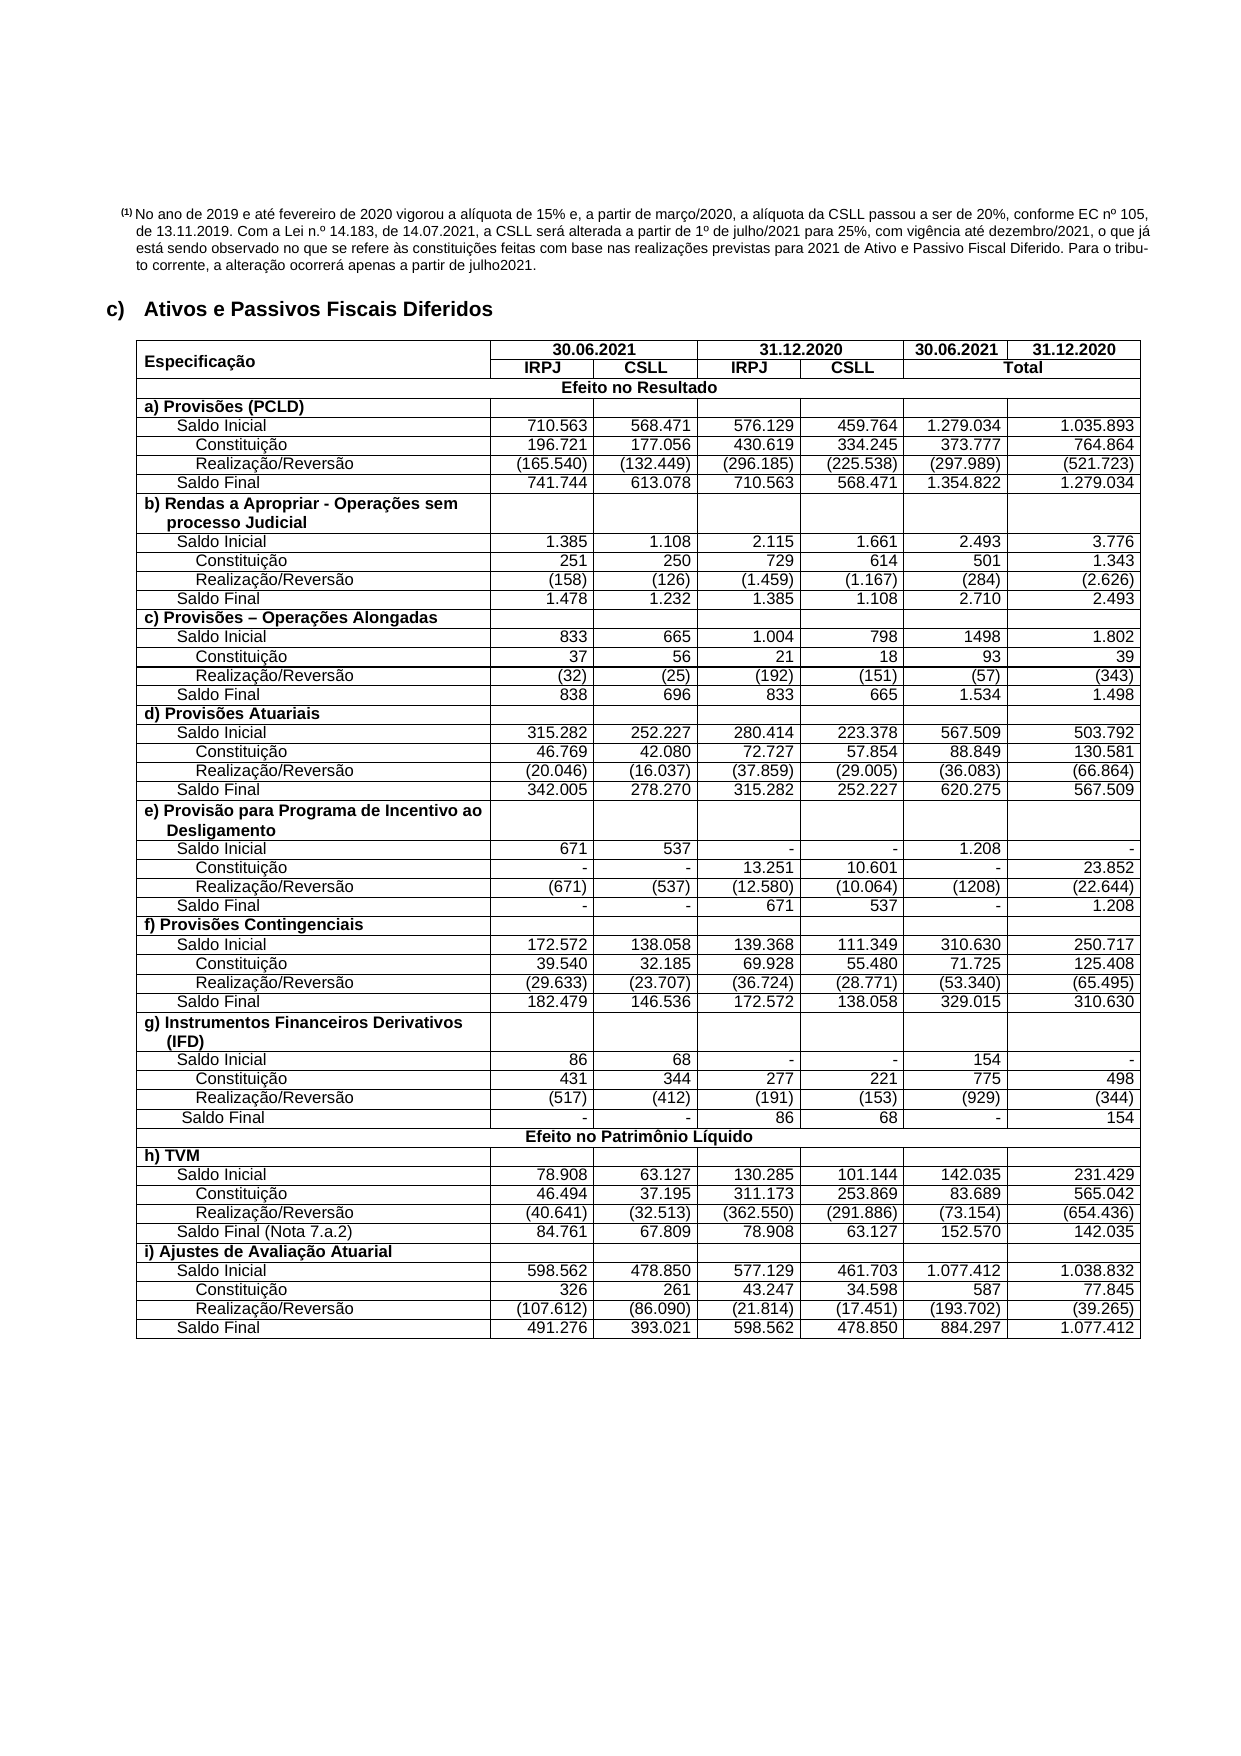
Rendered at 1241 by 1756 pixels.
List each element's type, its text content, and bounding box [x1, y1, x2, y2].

table_cell [594, 801, 697, 839]
table_cell 18 [801, 648, 903, 666]
table_cell - [594, 898, 697, 916]
table_cell (521.723) [1008, 456, 1140, 474]
table_cell 884.297 [904, 1320, 1007, 1338]
table_cell 1.802 [1008, 629, 1140, 647]
table_cell 710.563 [491, 418, 593, 436]
table_cell (107.612) [491, 1301, 593, 1319]
table_cell [1008, 399, 1140, 417]
table_cell [698, 1013, 800, 1051]
table_cell 1.279.034 [1008, 475, 1140, 493]
list Ativos e Passivos Fiscais Diferidos [106, 297, 1215, 321]
table_cell 833 [491, 629, 593, 647]
table_cell Saldo Final [137, 1320, 490, 1338]
table_cell (343) [1008, 668, 1140, 685]
table_cell 1.004 [698, 629, 800, 647]
table_cell Realização/Reversão [137, 879, 490, 897]
table_cell (12.580) [698, 879, 800, 897]
table_header 30.06.2021 [904, 341, 1007, 359]
table_cell (36.083) [904, 763, 1007, 781]
table_cell 37 [491, 648, 593, 666]
table_cell 344 [594, 1071, 697, 1089]
table_cell 430.619 [698, 437, 800, 455]
table_cell [1008, 1013, 1140, 1051]
table_cell 310.630 [1008, 994, 1140, 1012]
table_header 30.06.2021 [491, 341, 697, 359]
table_cell 833 [698, 686, 800, 704]
table_cell [801, 1244, 903, 1262]
table_cell 130.581 [1008, 744, 1140, 762]
table_cell 154 [904, 1052, 1007, 1070]
table_cell 146.536 [594, 994, 697, 1012]
table_cell 665 [594, 629, 697, 647]
table_cell - [904, 898, 1007, 916]
table_cell [1008, 494, 1140, 532]
table_cell 568.471 [801, 475, 903, 493]
table_cell [1008, 801, 1140, 839]
table_cell 1.208 [904, 841, 1007, 859]
table_cell 84.761 [491, 1224, 593, 1242]
table_header Especificação [137, 341, 490, 378]
table_cell 1.035.893 [1008, 418, 1140, 436]
table_cell Constituição [137, 648, 490, 666]
table_cell 2.710 [904, 591, 1007, 609]
table_cell Constituição [137, 553, 490, 571]
table_cell (537) [594, 879, 697, 897]
table_cell [904, 610, 1007, 628]
table_cell (132.449) [594, 456, 697, 474]
table_cell 72.727 [698, 744, 800, 762]
table_cell 172.572 [491, 936, 593, 954]
table_cell (86.090) [594, 1301, 697, 1319]
table_cell 21 [698, 648, 800, 666]
table_cell [491, 1148, 593, 1166]
table_cell (10.064) [801, 879, 903, 897]
table_cell 142.035 [904, 1167, 1007, 1185]
table_cell 315.282 [491, 725, 593, 743]
table_cell 577.129 [698, 1263, 800, 1281]
table_cell 1.108 [594, 534, 697, 552]
table_cell 741.744 [491, 475, 593, 493]
table_header 31.12.2020 [1008, 341, 1140, 359]
table_cell 729 [698, 553, 800, 571]
table_cell 503.792 [1008, 725, 1140, 743]
table_cell (191) [698, 1090, 800, 1108]
table_cell Realização/Reversão [137, 1301, 490, 1319]
table_cell (193.702) [904, 1301, 1007, 1319]
table_cell 154 [1008, 1110, 1140, 1128]
table_cell Saldo Inicial [137, 418, 490, 436]
table_cell Saldo Inicial [137, 1263, 490, 1281]
table_cell 231.429 [1008, 1167, 1140, 1185]
table_cell (362.550) [698, 1205, 800, 1223]
table_cell 1.279.034 [904, 418, 1007, 436]
table_cell Saldo Final [137, 686, 490, 704]
table_cell (28.771) [801, 975, 903, 992]
table_cell [698, 917, 800, 935]
table_cell 798 [801, 629, 903, 647]
table_cell [904, 1244, 1007, 1262]
table_cell 1.478 [491, 591, 593, 609]
table_cell [801, 917, 903, 935]
table_cell Saldo Inicial [137, 1052, 490, 1070]
table_cell Constituição [137, 744, 490, 762]
table_cell Saldo Final [137, 591, 490, 609]
table_cell (21.814) [698, 1301, 800, 1319]
table_cell (517) [491, 1090, 593, 1108]
table_cell 1.498 [1008, 686, 1140, 704]
table_cell [801, 1148, 903, 1166]
table_cell [594, 1148, 697, 1166]
table_cell Constituição [137, 860, 490, 878]
table_cell [1008, 610, 1140, 628]
table_cell Saldo Final [137, 475, 490, 493]
table_cell [594, 917, 697, 935]
table_cell [594, 1013, 697, 1051]
table_cell 39.540 [491, 955, 593, 973]
table_cell Saldo Inicial [137, 936, 490, 954]
table_cell a) Provisões (PCLD) [137, 399, 490, 417]
table_cell (158) [491, 572, 593, 590]
table_cell Saldo Inicial [137, 629, 490, 647]
table_cell i) Ajustes de Avaliação Atuarial [137, 1244, 490, 1262]
table_cell CSLL [801, 360, 903, 378]
table_cell b) Rendas a Apropriar - Operações sem processo Judicial [137, 494, 490, 532]
table_cell 1.077.412 [1008, 1320, 1140, 1338]
table_cell 172.572 [698, 994, 800, 1012]
table_cell 491.276 [491, 1320, 593, 1338]
table_cell [698, 801, 800, 839]
table_cell 111.349 [801, 936, 903, 954]
table_cell 1498 [904, 629, 1007, 647]
table_cell 431 [491, 1071, 593, 1089]
table_cell 250.717 [1008, 936, 1140, 954]
table_cell 1.208 [1008, 898, 1140, 916]
table_cell (36.724) [698, 975, 800, 992]
table_cell 68 [594, 1052, 697, 1070]
table_cell Saldo Final [137, 782, 490, 800]
table_cell 177.056 [594, 437, 697, 455]
table_cell (23.707) [594, 975, 697, 992]
table_cell 671 [698, 898, 800, 916]
table_cell 326 [491, 1282, 593, 1300]
table_cell e) Provisão para Programa de Incentivo ao Desligamento [137, 801, 490, 839]
table_header 31.12.2020 [698, 341, 903, 359]
table_cell 2.493 [1008, 591, 1140, 609]
table_cell Realização/Reversão [137, 1205, 490, 1223]
table_cell [491, 1244, 593, 1262]
table_cell 277 [698, 1071, 800, 1089]
table_cell [491, 1013, 593, 1051]
table_cell (344) [1008, 1090, 1140, 1108]
table_cell c) Provisões – Operações Alongadas [137, 610, 490, 628]
table_cell (25) [594, 668, 697, 685]
table_cell 130.285 [698, 1167, 800, 1185]
table_cell Realização/Reversão [137, 668, 490, 685]
table_cell 223.378 [801, 725, 903, 743]
table_cell 142.035 [1008, 1224, 1140, 1242]
table_cell Realização/Reversão [137, 975, 490, 992]
table_cell (165.540) [491, 456, 593, 474]
table_cell 57.854 [801, 744, 903, 762]
table_cell 37.195 [594, 1186, 697, 1204]
table_cell (192) [698, 668, 800, 685]
table_cell 88.849 [904, 744, 1007, 762]
table_cell [698, 494, 800, 532]
table_cell [594, 1244, 697, 1262]
table_cell - [491, 1110, 593, 1128]
table_cell 1.343 [1008, 553, 1140, 571]
table_cell 620.275 [904, 782, 1007, 800]
table_cell 138.058 [801, 994, 903, 1012]
table_cell [904, 1013, 1007, 1051]
table_cell [904, 1148, 1007, 1166]
table_cell 775 [904, 1071, 1007, 1089]
table_cell - [594, 860, 697, 878]
table_cell Constituição [137, 955, 490, 973]
table_cell [904, 399, 1007, 417]
table_cell 93 [904, 648, 1007, 666]
table_cell (225.538) [801, 456, 903, 474]
table_cell 78.908 [698, 1224, 800, 1242]
table_cell 2.115 [698, 534, 800, 552]
table_cell Saldo Final [137, 1110, 490, 1128]
table_cell Saldo Inicial [137, 841, 490, 859]
table_cell [491, 399, 593, 417]
table_cell - [801, 841, 903, 859]
table_cell [801, 494, 903, 532]
table_cell [698, 610, 800, 628]
table_cell 614 [801, 553, 903, 571]
table_cell 576.129 [698, 418, 800, 436]
table_cell Saldo Final (Nota 7.a.2) [137, 1224, 490, 1242]
table_cell IRPJ [698, 360, 800, 378]
table_cell (22.644) [1008, 879, 1140, 897]
table_cell 838 [491, 686, 593, 704]
table_cell - [904, 1110, 1007, 1128]
table_cell 152.570 [904, 1224, 1007, 1242]
table_cell 77.845 [1008, 1282, 1140, 1300]
table_cell (126) [594, 572, 697, 590]
table_cell 55.480 [801, 955, 903, 973]
table_cell 280.414 [698, 725, 800, 743]
table_cell [594, 494, 697, 532]
table_cell 1.108 [801, 591, 903, 609]
table_cell 13.251 [698, 860, 800, 878]
table_cell 710.563 [698, 475, 800, 493]
table_cell 373.777 [904, 437, 1007, 455]
table_cell (32.513) [594, 1205, 697, 1223]
table_cell 56 [594, 648, 697, 666]
table_cell 461.703 [801, 1263, 903, 1281]
table_cell 221 [801, 1071, 903, 1089]
table_cell 671 [491, 841, 593, 859]
table_cell 342.005 [491, 782, 593, 800]
table_cell 261 [594, 1282, 697, 1300]
table_cell (412) [594, 1090, 697, 1108]
table_cell 32.185 [594, 955, 697, 973]
table_cell 69.928 [698, 955, 800, 973]
table_cell [1008, 917, 1140, 935]
table_cell 138.058 [594, 936, 697, 954]
table_cell 252.227 [594, 725, 697, 743]
table_cell 43.247 [698, 1282, 800, 1300]
table_cell 34.598 [801, 1282, 903, 1300]
table_cell Saldo Inicial [137, 534, 490, 552]
table_cell 1.038.832 [1008, 1263, 1140, 1281]
table_cell 537 [801, 898, 903, 916]
table_cell 587 [904, 1282, 1007, 1300]
table_cell Constituição [137, 1071, 490, 1089]
table_cell 251 [491, 553, 593, 571]
table_cell Realização/Reversão [137, 572, 490, 590]
table_cell 1.354.822 [904, 475, 1007, 493]
table_cell [594, 610, 697, 628]
table_cell 1.385 [491, 534, 593, 552]
table_cell Realização/Reversão [137, 1090, 490, 1108]
table_cell [801, 610, 903, 628]
table_cell (17.451) [801, 1301, 903, 1319]
table_cell [904, 494, 1007, 532]
table_cell 1.534 [904, 686, 1007, 704]
table_cell 86 [491, 1052, 593, 1070]
table_cell (671) [491, 879, 593, 897]
table_cell Saldo Final [137, 898, 490, 916]
table_cell [904, 706, 1007, 724]
table_cell 665 [801, 686, 903, 704]
table_cell [698, 1148, 800, 1166]
table_cell h) TVM [137, 1148, 490, 1166]
table_cell (2.626) [1008, 572, 1140, 590]
table_cell - [491, 898, 593, 916]
table_cell 71.725 [904, 955, 1007, 973]
table_cell 139.368 [698, 936, 800, 954]
table_cell (29.005) [801, 763, 903, 781]
table_cell (153) [801, 1090, 903, 1108]
table_cell Efeito no Patrimônio Líquido [137, 1129, 1140, 1147]
table_cell [491, 801, 593, 839]
table_cell 537 [594, 841, 697, 859]
table_cell (73.154) [904, 1205, 1007, 1223]
table_cell Constituição [137, 1186, 490, 1204]
table_cell CSLL [594, 360, 697, 378]
table_cell 696 [594, 686, 697, 704]
table_cell 1.385 [698, 591, 800, 609]
table_cell (16.037) [594, 763, 697, 781]
table_cell 334.245 [801, 437, 903, 455]
table_cell Total [904, 360, 1140, 378]
table_cell 478.850 [801, 1320, 903, 1338]
table_cell - [801, 1052, 903, 1070]
table_cell 1.077.412 [904, 1263, 1007, 1281]
table_cell [698, 1244, 800, 1262]
table_cell [698, 706, 800, 724]
table_cell 42.080 [594, 744, 697, 762]
text (1) No ano de 2019 e até fevereiro de 2020 vigorou a alíquota de 15% e, a partir de março/2020, a alíquota da CSLL passou a ser de 20%, conforme EC nº 105, de 13.11.2019. Com a Lei n.º 14.183, de 14.07.2021, a CSLL será alterada a partir de 1º de julho/2021 para 25%, com vigência até dezembro/2021, o que já está sendo observado no que se refere às constituições feitas com base nas realizações previstas para 2021 de Ativo e Passivo Fiscal Diferido. Para o tribu- to corrente, a alteração ocorrerá apenas a partir de julho2021. [121, 206, 1152, 273]
table_cell 68 [801, 1110, 903, 1128]
table_cell 310.630 [904, 936, 1007, 954]
table_cell 311.173 [698, 1186, 800, 1204]
table_cell 598.562 [491, 1263, 593, 1281]
table_cell (39.265) [1008, 1301, 1140, 1319]
table_cell [904, 917, 1007, 935]
table_cell [491, 610, 593, 628]
table_cell 252.227 [801, 782, 903, 800]
table_cell (40.641) [491, 1205, 593, 1223]
table_cell 253.869 [801, 1186, 903, 1204]
table_cell (929) [904, 1090, 1007, 1108]
table_cell [594, 399, 697, 417]
table_cell 10.601 [801, 860, 903, 878]
table_cell [801, 801, 903, 839]
table_cell 459.764 [801, 418, 903, 436]
table_cell [491, 706, 593, 724]
table_cell 613.078 [594, 475, 697, 493]
table_cell 478.850 [594, 1263, 697, 1281]
table_cell [698, 399, 800, 417]
table_cell (53.340) [904, 975, 1007, 992]
table_cell [904, 801, 1007, 839]
table_cell 46.494 [491, 1186, 593, 1204]
table_cell Saldo Inicial [137, 725, 490, 743]
table_cell (37.859) [698, 763, 800, 781]
table_cell (654.436) [1008, 1205, 1140, 1223]
table_cell - [491, 860, 593, 878]
table_cell g) Instrumentos Financeiros Derivativos (IFD) [137, 1013, 490, 1051]
table_cell (291.886) [801, 1205, 903, 1223]
table_cell d) Provisões Atuariais [137, 706, 490, 724]
table_cell (65.495) [1008, 975, 1140, 992]
table_cell 63.127 [594, 1167, 697, 1185]
table_cell (284) [904, 572, 1007, 590]
table_cell 329.015 [904, 994, 1007, 1012]
table_cell 498 [1008, 1071, 1140, 1089]
table_cell 598.562 [698, 1320, 800, 1338]
table_cell (57) [904, 668, 1007, 685]
table_cell (1.459) [698, 572, 800, 590]
table_cell Constituição [137, 1282, 490, 1300]
table_cell 23.852 [1008, 860, 1140, 878]
table_cell 1.661 [801, 534, 903, 552]
table_cell 196.721 [491, 437, 593, 455]
table_cell 567.509 [904, 725, 1007, 743]
table_cell 764.864 [1008, 437, 1140, 455]
table_cell 86 [698, 1110, 800, 1128]
table_cell (20.046) [491, 763, 593, 781]
table_cell 39 [1008, 648, 1140, 666]
table_cell (1208) [904, 879, 1007, 897]
table_cell 101.144 [801, 1167, 903, 1185]
table_cell 565.042 [1008, 1186, 1140, 1204]
table_cell 250 [594, 553, 697, 571]
table_cell 568.471 [594, 418, 697, 436]
table_cell [1008, 1148, 1140, 1166]
table_cell 78.908 [491, 1167, 593, 1185]
table_cell Constituição [137, 437, 490, 455]
table_cell - [698, 841, 800, 859]
table_cell f) Provisões Contingenciais [137, 917, 490, 935]
table_cell [801, 706, 903, 724]
table_cell 2.493 [904, 534, 1007, 552]
table_cell [594, 706, 697, 724]
table_cell [491, 917, 593, 935]
table_cell [491, 494, 593, 532]
table_cell 501 [904, 553, 1007, 571]
table_cell [1008, 1244, 1140, 1262]
table_cell - [594, 1110, 697, 1128]
table_cell (296.185) [698, 456, 800, 474]
table_cell Saldo Inicial [137, 1167, 490, 1185]
table_cell (1.167) [801, 572, 903, 590]
table_cell - [698, 1052, 800, 1070]
table_cell Efeito no Resultado [137, 379, 1140, 397]
table_cell 125.408 [1008, 955, 1140, 973]
table_cell Realização/Reversão [137, 456, 490, 474]
table_cell 83.689 [904, 1186, 1007, 1204]
table_cell 46.769 [491, 744, 593, 762]
table_cell 182.479 [491, 994, 593, 1012]
table_cell 63.127 [801, 1224, 903, 1242]
table_cell [801, 1013, 903, 1051]
table_cell - [1008, 1052, 1140, 1070]
table_cell - [1008, 841, 1140, 859]
table_cell Saldo Final [137, 994, 490, 1012]
table_cell [801, 399, 903, 417]
table_cell Realização/Reversão [137, 763, 490, 781]
table_cell (32) [491, 668, 593, 685]
table_cell [1008, 706, 1140, 724]
table_cell 67.809 [594, 1224, 697, 1242]
table_cell (297.989) [904, 456, 1007, 474]
table_cell 3.776 [1008, 534, 1140, 552]
table_cell (29.633) [491, 975, 593, 992]
table_cell 393.021 [594, 1320, 697, 1338]
table_cell 278.270 [594, 782, 697, 800]
table_cell IRPJ [491, 360, 593, 378]
table_cell 567.509 [1008, 782, 1140, 800]
table_cell (66.864) [1008, 763, 1140, 781]
table_cell (151) [801, 668, 903, 685]
table_cell 1.232 [594, 591, 697, 609]
table_cell 315.282 [698, 782, 800, 800]
table_cell - [904, 860, 1007, 878]
